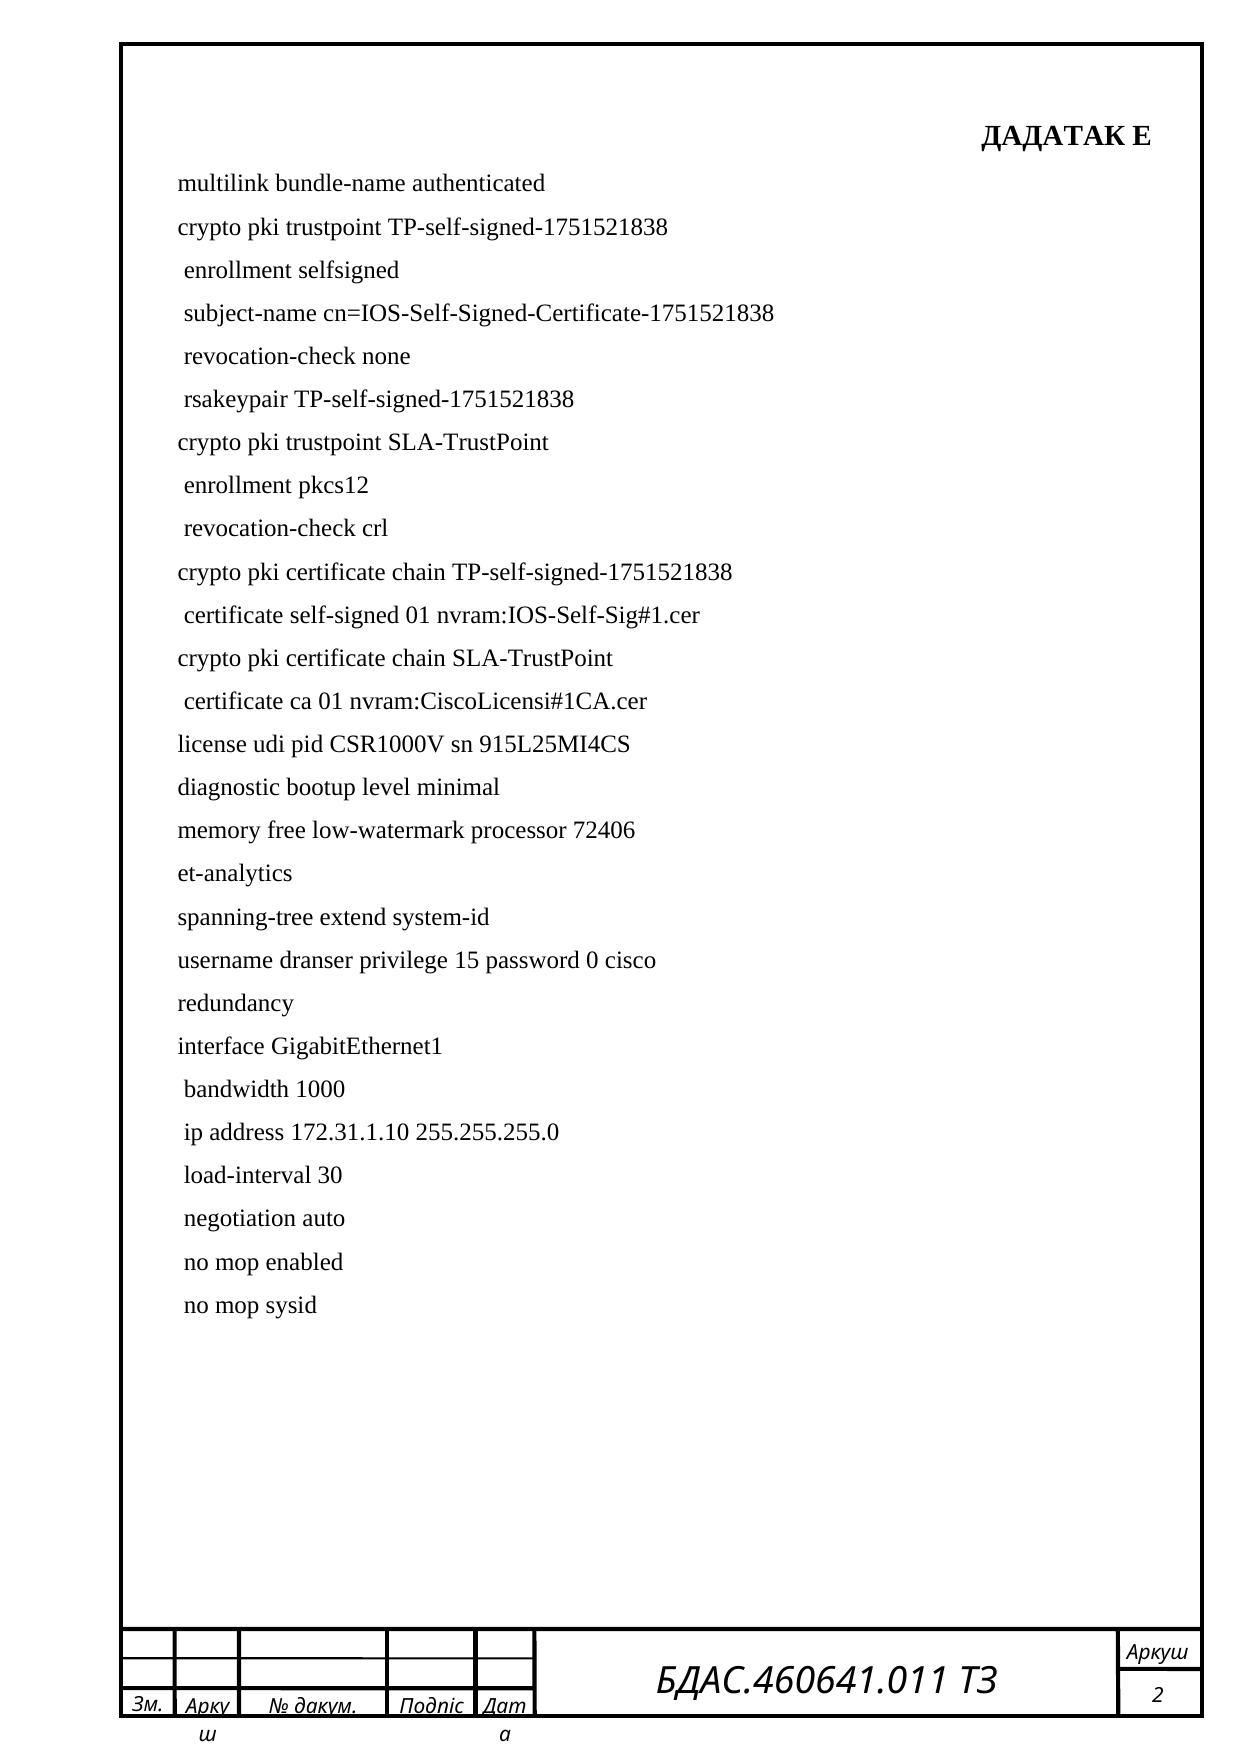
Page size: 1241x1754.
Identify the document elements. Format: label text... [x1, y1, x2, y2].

subtitle subject-name cn=IOS-Self-Signed-Certificate-1751521838 [177, 298, 1152, 327]
subtitle no mop sysid [177, 1290, 1152, 1318]
subtitle spanning-tree extend system-id [177, 902, 1152, 930]
subtitle multilink bundle-name authenticated [177, 168, 1152, 197]
subtitle negotiation auto [177, 1203, 1152, 1232]
subtitle bandwidth 1000 [177, 1074, 1152, 1103]
subtitle revocation-check none [177, 341, 1152, 370]
subtitle memory free low-watermark processor 72406 [177, 815, 1152, 844]
subtitle certificate ca 01 nvram:CiscoLicensi#1CA.cer [177, 686, 1152, 715]
subtitle ip address 172.31.1.10 255.255.255.0 [177, 1117, 1152, 1146]
subtitle et-analytics [177, 858, 1152, 887]
subtitle diagnostic bootup level minimal [177, 772, 1152, 801]
subtitle crypto pki trustpoint SLA-TrustPoint [177, 427, 1152, 456]
subtitle enrollment selfsigned [177, 255, 1152, 283]
subtitle license udi pid CSR1000V sn 915L25MI4CS [177, 729, 1152, 758]
subtitle redundancy [177, 988, 1152, 1017]
subtitle username dranser privilege 15 password 0 cisco [177, 945, 1152, 973]
subtitle ДАДАТАК E [177, 118, 1152, 152]
subtitle load-interval 30 [177, 1160, 1152, 1189]
subtitle rsakeypair TP-self-signed-1751521838 [177, 384, 1152, 413]
subtitle enrollment pkcs12 [177, 470, 1152, 499]
subtitle crypto pki certificate chain SLA-TrustPoint [177, 643, 1152, 672]
subtitle interface GigabitEthernet1 [177, 1031, 1152, 1060]
subtitle certificate self-signed 01 nvram:IOS-Self-Sig#1.cer [177, 600, 1152, 628]
subtitle no mop enabled [177, 1247, 1152, 1275]
subtitle crypto pki certificate chain TP-self-signed-1751521838 [177, 557, 1152, 585]
subtitle revocation-check crl [177, 513, 1152, 542]
subtitle crypto pki trustpoint TP-self-signed-1751521838 [177, 212, 1152, 240]
